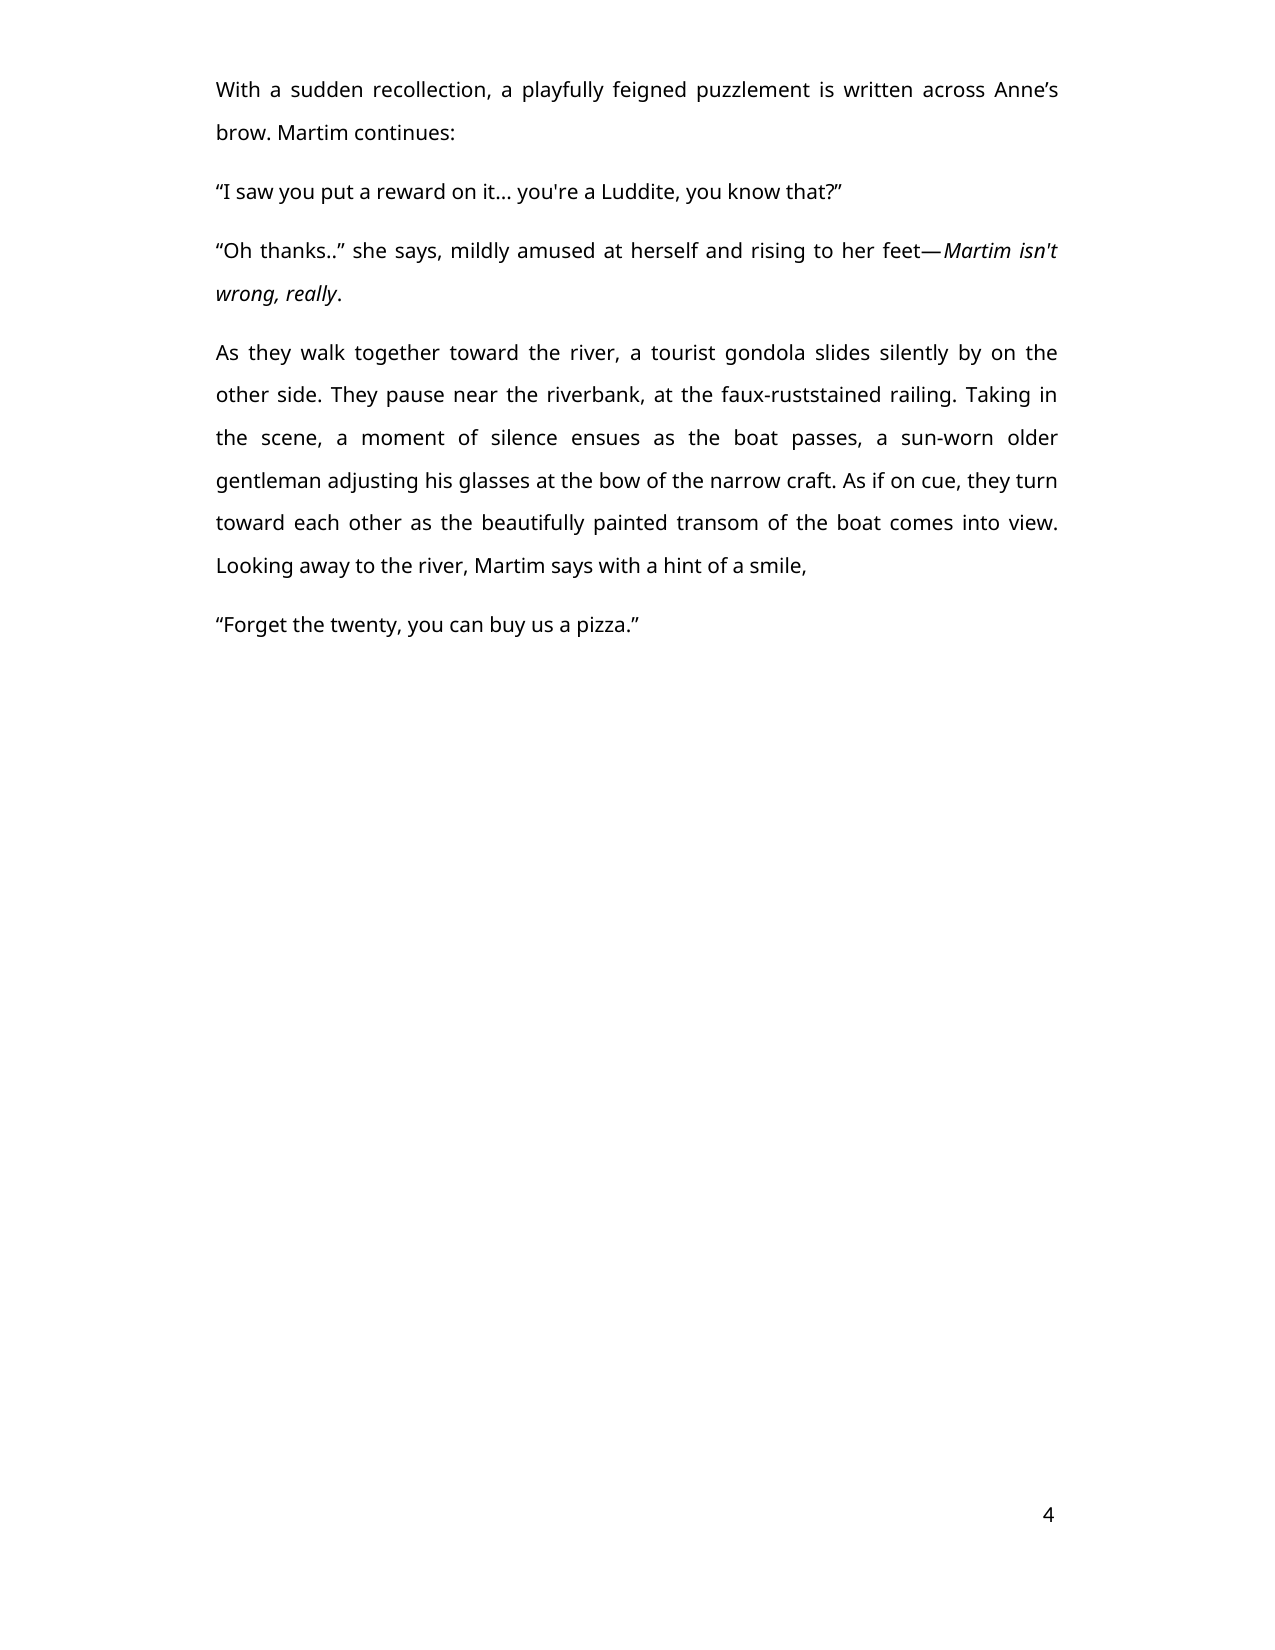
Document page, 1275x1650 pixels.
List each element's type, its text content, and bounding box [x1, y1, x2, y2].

text “I saw you put a reward on it... you're a Luddite, you know that?” [216, 177, 1059, 205]
text As they walk together toward the river, a tourist gondola slides silently by on the other side. They pause near the riverbank, at the faux-ruststained railing. Taking in the scene, a moment of silence ensues as the boat passes, a sun-worn older gentleman adjusting his glasses at the bow of the narrow craft. As if on cue, they turn toward each other as the beautifully painted transom of the boat comes into view. Looking away to the river, Martim says with a hint of a smile, [216, 338, 1059, 579]
text “Forget the twenty, you can buy us a pizza.” [216, 610, 1059, 639]
text “Oh thanks..” she says, mildly amused at herself and rising to her feet—Martim isn't wrong, really. [216, 236, 1059, 307]
text With a sudden recollection, a playfully feigned puzzlement is written across Anne’s brow. Martim continues: [216, 75, 1059, 146]
